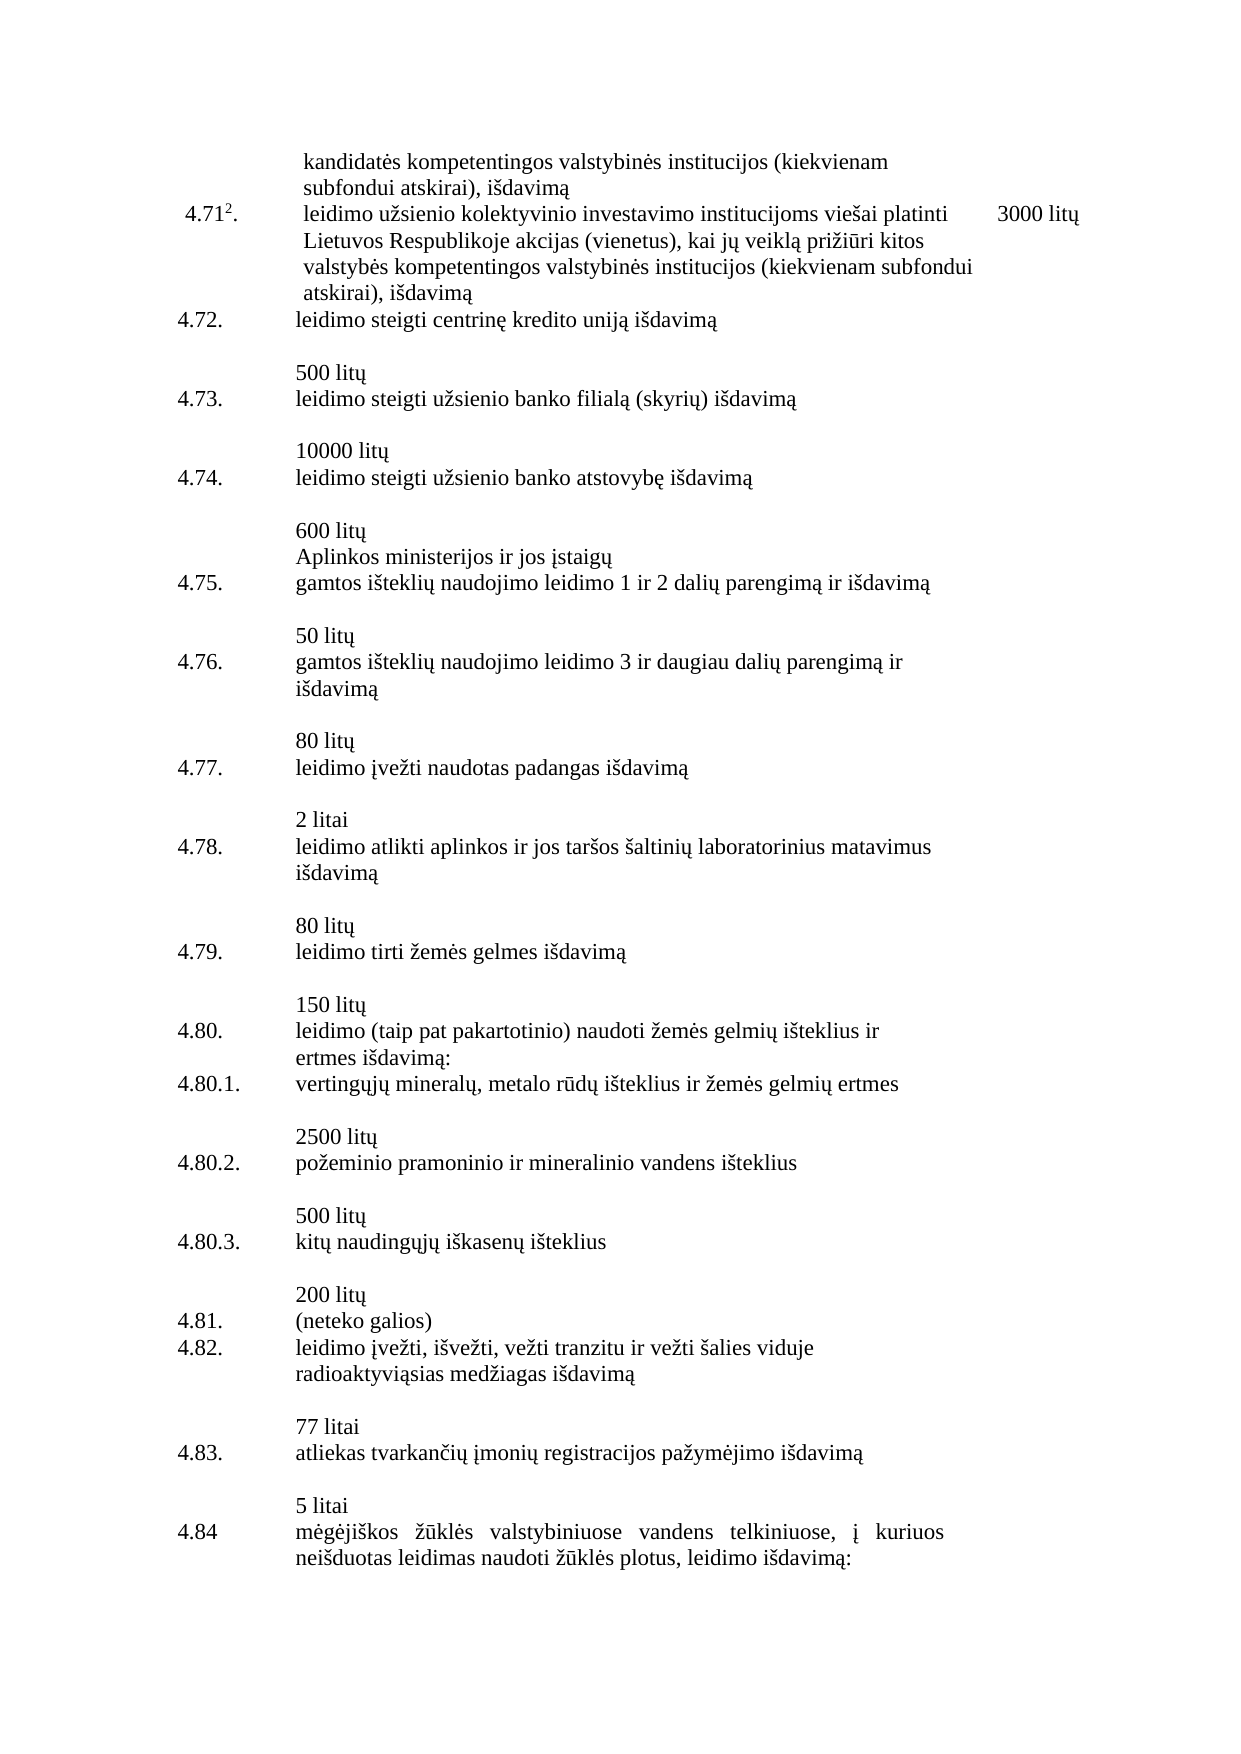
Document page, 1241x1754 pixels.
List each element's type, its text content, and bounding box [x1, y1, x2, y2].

table_header kandidatės kompetentingos valstybinės institucijos (kiekvienam subfondui atskirai), išdavimą [292, 148, 986, 200]
text 4.80.1. vertingųjų mineralų, metalo rūdų išteklius ir žemės gelmių ertmes 2500 litų [177, 1070, 945, 1149]
text 4.73. leidimo steigti užsienio banko filialą (skyrių) išdavimą 10000 litų [177, 385, 945, 464]
table_header [174, 148, 292, 200]
text 4.72. leidimo steigti centrinę kredito uniją išdavimą 500 litų [177, 306, 945, 385]
table_cell leidimo užsienio kolektyvinio investavimo institucijoms viešai platinti Lietuvos Respublikoje akcijas (vienetus), kai jų veiklą prižiūri kitos valstybės kompetentingos valstybinės institucijos (kiekvienam subfondui atskirai), išdavimą [292, 200, 986, 306]
table_cell 3000 litų [986, 200, 1144, 306]
text 4.75. gamtos išteklių naudojimo leidimo 1 ir 2 dalių parengimą ir išdavimą 50 litų [177, 569, 945, 648]
text 4.80.3. kitų naudingųjų iškasenų išteklius 200 litų [177, 1228, 945, 1307]
table_cell 4.712. [174, 200, 292, 306]
text 4.77. leidimo įvežti naudotas padangas išdavimą 2 litai [177, 754, 945, 833]
text 4.79. leidimo tirti žemės gelmes išdavimą 150 litų [177, 938, 945, 1017]
text 4.81. (neteko galios) [177, 1307, 945, 1334]
text 4.82. leidimo įvežti, išvežti, vežti tranzitu ir vežti šalies viduje radioaktyviąsias medžiagas išdavimą 77 litai [177, 1334, 945, 1439]
text 4.80. leidimo (taip pat pakartotinio) naudoti žemės gelmių išteklius ir ertmes išdavimą: [177, 1017, 945, 1070]
text 4.80.2. požeminio pramoninio ir mineralinio vandens išteklius 500 litų [177, 1149, 945, 1228]
text 4.78. leidimo atlikti aplinkos ir jos taršos šaltinių laboratorinius matavimus išdavimą 80 litų [177, 833, 945, 938]
text 4.76. gamtos išteklių naudojimo leidimo 3 ir daugiau dalių parengimą ir išdavimą 80 litų [177, 648, 945, 754]
text 4.74. leidimo steigti užsienio banko atstovybę išdavimą 600 litų [177, 464, 945, 543]
text Aplinkos ministerijos ir jos įstaigų [177, 543, 945, 569]
text 4.84 mėgėjiškos žūklės valstybiniuose vandens telkiniuose, į kuriuos neišduotas leidimas naudoti žūklės plotus, leidimo išdavimą: [177, 1518, 945, 1571]
text 4.83. atliekas tvarkančių įmonių registracijos pažymėjimo išdavimą 5 litai [177, 1439, 945, 1518]
table_header [986, 148, 1144, 200]
